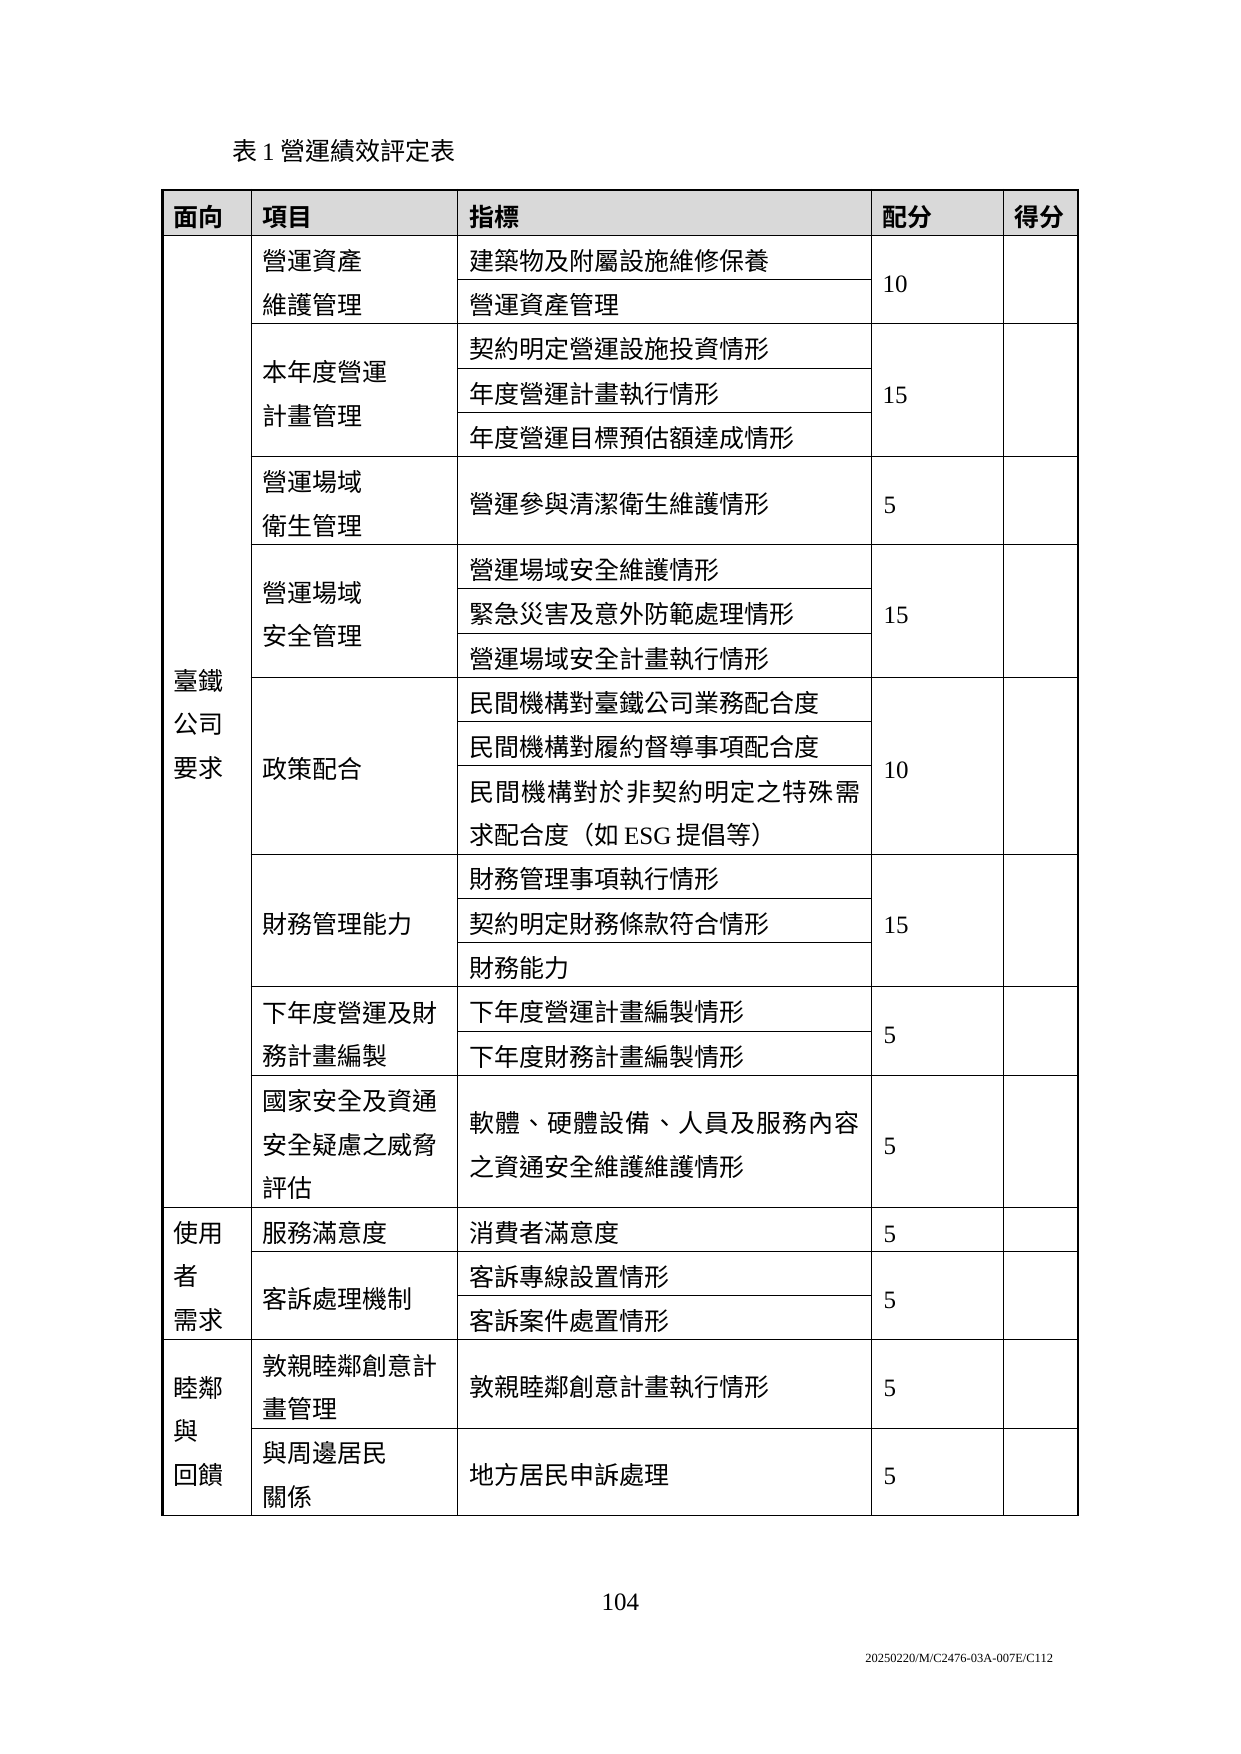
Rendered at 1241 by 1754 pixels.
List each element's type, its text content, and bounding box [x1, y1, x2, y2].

table_cell 5 [872, 1429, 1003, 1515]
table_cell 客訴案件處置情形 [458, 1296, 871, 1339]
table_cell 下年度營運計畫編製情形 [458, 987, 871, 1031]
table_cell 5 [872, 1252, 1003, 1339]
table_cell 敦親睦鄰創意計畫執行情形 [458, 1340, 871, 1427]
table_cell 敦親睦鄰創意計畫管理 [252, 1340, 457, 1427]
table_cell 5 [872, 1208, 1003, 1251]
table_cell 契約明定營運設施投資情形 [458, 324, 871, 367]
table_cell 國家安全及資通安全疑慮之威脅評估 [252, 1076, 457, 1207]
table_header 指標 [458, 191, 871, 235]
table_cell 軟體、硬體設備、人員及服務內容之資通安全維護維護情形 [458, 1076, 871, 1207]
table_cell 睦鄰與 回饋 [164, 1340, 251, 1515]
table_cell [1004, 987, 1077, 1075]
table_header 配分 [872, 191, 1003, 235]
table_cell [1004, 855, 1077, 986]
table_cell 下年度營運及財務計畫編製 [252, 987, 457, 1075]
table_cell 客訴專線設置情形 [458, 1252, 871, 1295]
table_cell 營運場域 衛生管理 [252, 457, 457, 544]
table_cell 營運資產管理 [458, 280, 871, 323]
text 表1 營運績效評定表 [232, 108, 1053, 171]
table_cell [1004, 1252, 1077, 1339]
table_cell 營運場域安全維護情形 [458, 545, 871, 588]
table_cell 5 [872, 987, 1003, 1075]
table_cell [1004, 678, 1077, 853]
table_cell 契約明定財務條款符合情形 [458, 899, 871, 942]
table_cell 財務管理能力 [252, 855, 457, 986]
table_cell 財務管理事項執行情形 [458, 855, 871, 898]
table_cell 年度營運計畫執行情形 [458, 369, 871, 412]
table_cell 年度營運目標預估額達成情形 [458, 413, 871, 456]
table_cell 民間機構對履約督導事項配合度 [458, 722, 871, 765]
table_cell [1004, 1076, 1077, 1207]
table_cell 5 [872, 1340, 1003, 1427]
table_header 面向 [164, 191, 251, 235]
table_cell 營運場域 安全管理 [252, 545, 457, 677]
table_cell 5 [872, 1076, 1003, 1207]
table_cell 財務能力 [458, 943, 871, 986]
table_cell 下年度財務計畫編製情形 [458, 1032, 871, 1075]
table_cell 15 [872, 324, 1003, 456]
table_cell 營運參與清潔衛生維護情形 [458, 457, 871, 544]
table_cell 民間機構對於非契約明定之特殊需求配合度（如ESG提倡等） [458, 766, 871, 853]
table_cell [1004, 324, 1077, 456]
table_cell 臺鐵公司要求 [164, 236, 251, 1207]
table_cell 15 [872, 855, 1003, 986]
table_cell [1004, 545, 1077, 677]
table_cell [1004, 1429, 1077, 1515]
table_cell 營運場域安全計畫執行情形 [458, 634, 871, 677]
table_cell 10 [872, 236, 1003, 323]
table_cell 營運資產 維護管理 [252, 236, 457, 323]
table_cell 建築物及附屬設施維修保養 [458, 236, 871, 279]
table_cell 客訴處理機制 [252, 1252, 457, 1339]
table_cell [1004, 1340, 1077, 1427]
table_cell 消費者滿意度 [458, 1208, 871, 1251]
table_header 得分 [1004, 191, 1077, 235]
table_cell 地方居民申訴處理 [458, 1429, 871, 1515]
table_cell [1004, 1208, 1077, 1251]
table_cell 緊急災害及意外防範處理情形 [458, 589, 871, 633]
table_cell [1004, 236, 1077, 323]
table_cell 民間機構對臺鐵公司業務配合度 [458, 678, 871, 721]
table_cell 與周邊居民 關係 [252, 1429, 457, 1515]
table_cell 10 [872, 678, 1003, 853]
table_cell 政策配合 [252, 678, 457, 853]
table_cell 本年度營運 計畫管理 [252, 324, 457, 456]
table_header 項目 [252, 191, 457, 235]
table_cell 服務滿意度 [252, 1208, 457, 1251]
table_cell 15 [872, 545, 1003, 677]
table_cell 5 [872, 457, 1003, 544]
table_cell 使用者 需求 [164, 1208, 251, 1339]
table_cell [1004, 457, 1077, 544]
